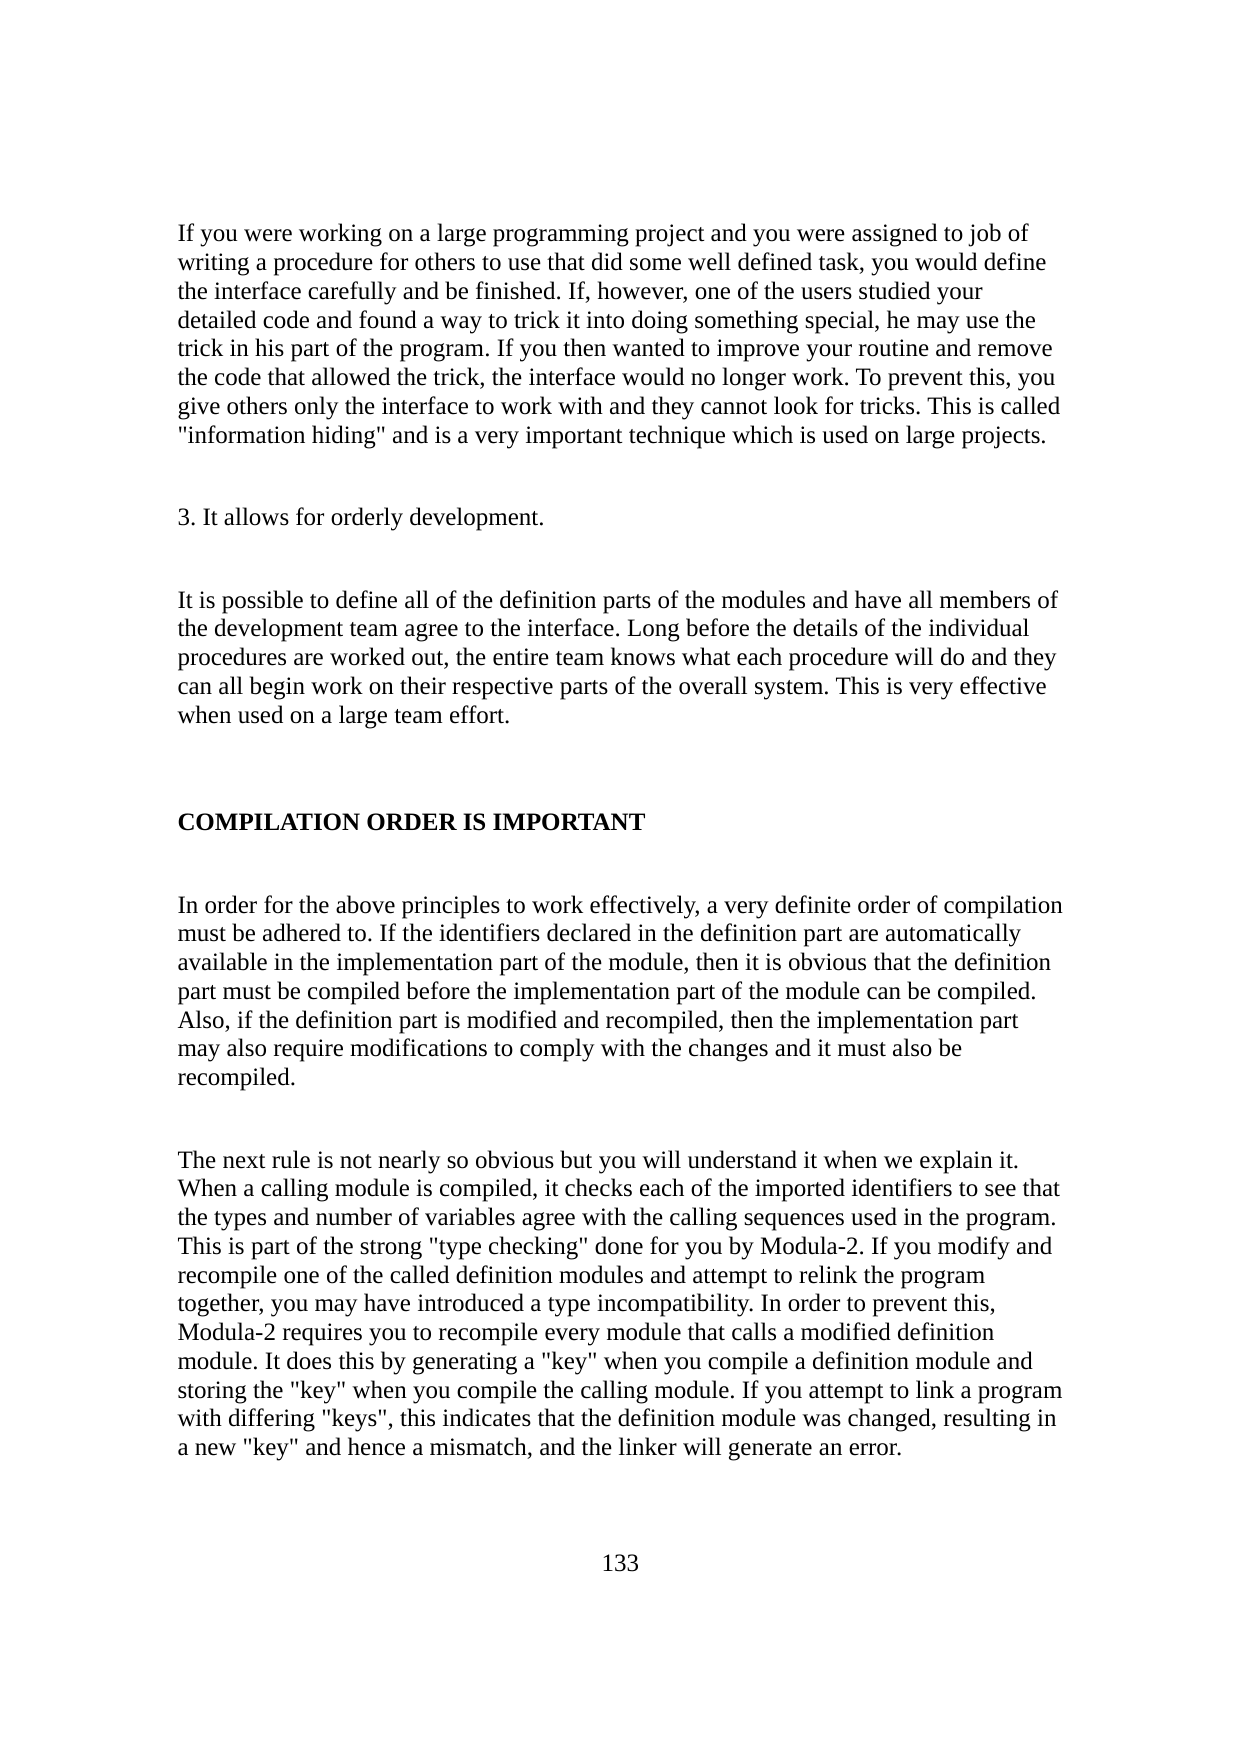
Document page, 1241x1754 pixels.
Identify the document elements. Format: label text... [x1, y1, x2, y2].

text In order for the above principles to work effectively, a very definite order of compilation must be adhered to. If the identifiers declared in the definition part are automatically available in the implementation part of the module, then it is obvious that the definition part must be compiled before the implementation part of the module can be compiled. Also, if the definition part is modified and recompiled, then the implementation part may also require modifications to comply with the changes and it must also be recompiled. [177, 890, 1063, 1091]
subtitle COMPILATION ORDER IS IMPORTANT [177, 807, 1063, 836]
text If you were working on a large programming project and you were assigned to job of writing a procedure for others to use that did some well defined task, you would define the interface carefully and be finished. If, however, one of the users studied your detailed code and found a way to trick it into doing something special, he may use the trick in his part of the program. If you then wanted to improve your routine and remove the code that allowed the trick, the interface would no longer work. To prevent this, you give others only the interface to work with and they cannot look for tricks. This is called "information hiding" and is a very important technique which is used on large projects. [177, 218, 1063, 448]
text It is possible to define all of the definition parts of the modules and have all members of the development team agree to the interface. Long before the details of the individual procedures are worked out, the entire team knows what each procedure will do and they can all begin work on their respective parts of the overall system. This is very effective when used on a large team effort. [177, 585, 1063, 728]
text The next rule is not nearly so obvious but you will understand it when we explain it. When a calling module is compiled, it checks each of the imported identifiers to see that the types and number of variables agree with the calling sequences used in the program. This is part of the strong "type checking" done for you by Modula-2. If you modify and recompile one of the called definition modules and attempt to relink the program together, you may have introduced a type incompatibility. In order to prevent this, Modula-2 requires you to recompile every module that calls a modified definition module. It does this by generating a "key" when you compile a definition module and storing the "key" when you compile the calling module. If you attempt to link a program with differing "keys", this indicates that the definition module was changed, resulting in a new "key" and hence a mismatch, and the linker will generate an error. [177, 1145, 1063, 1461]
text 3. It allows for orderly development. [177, 502, 1063, 531]
